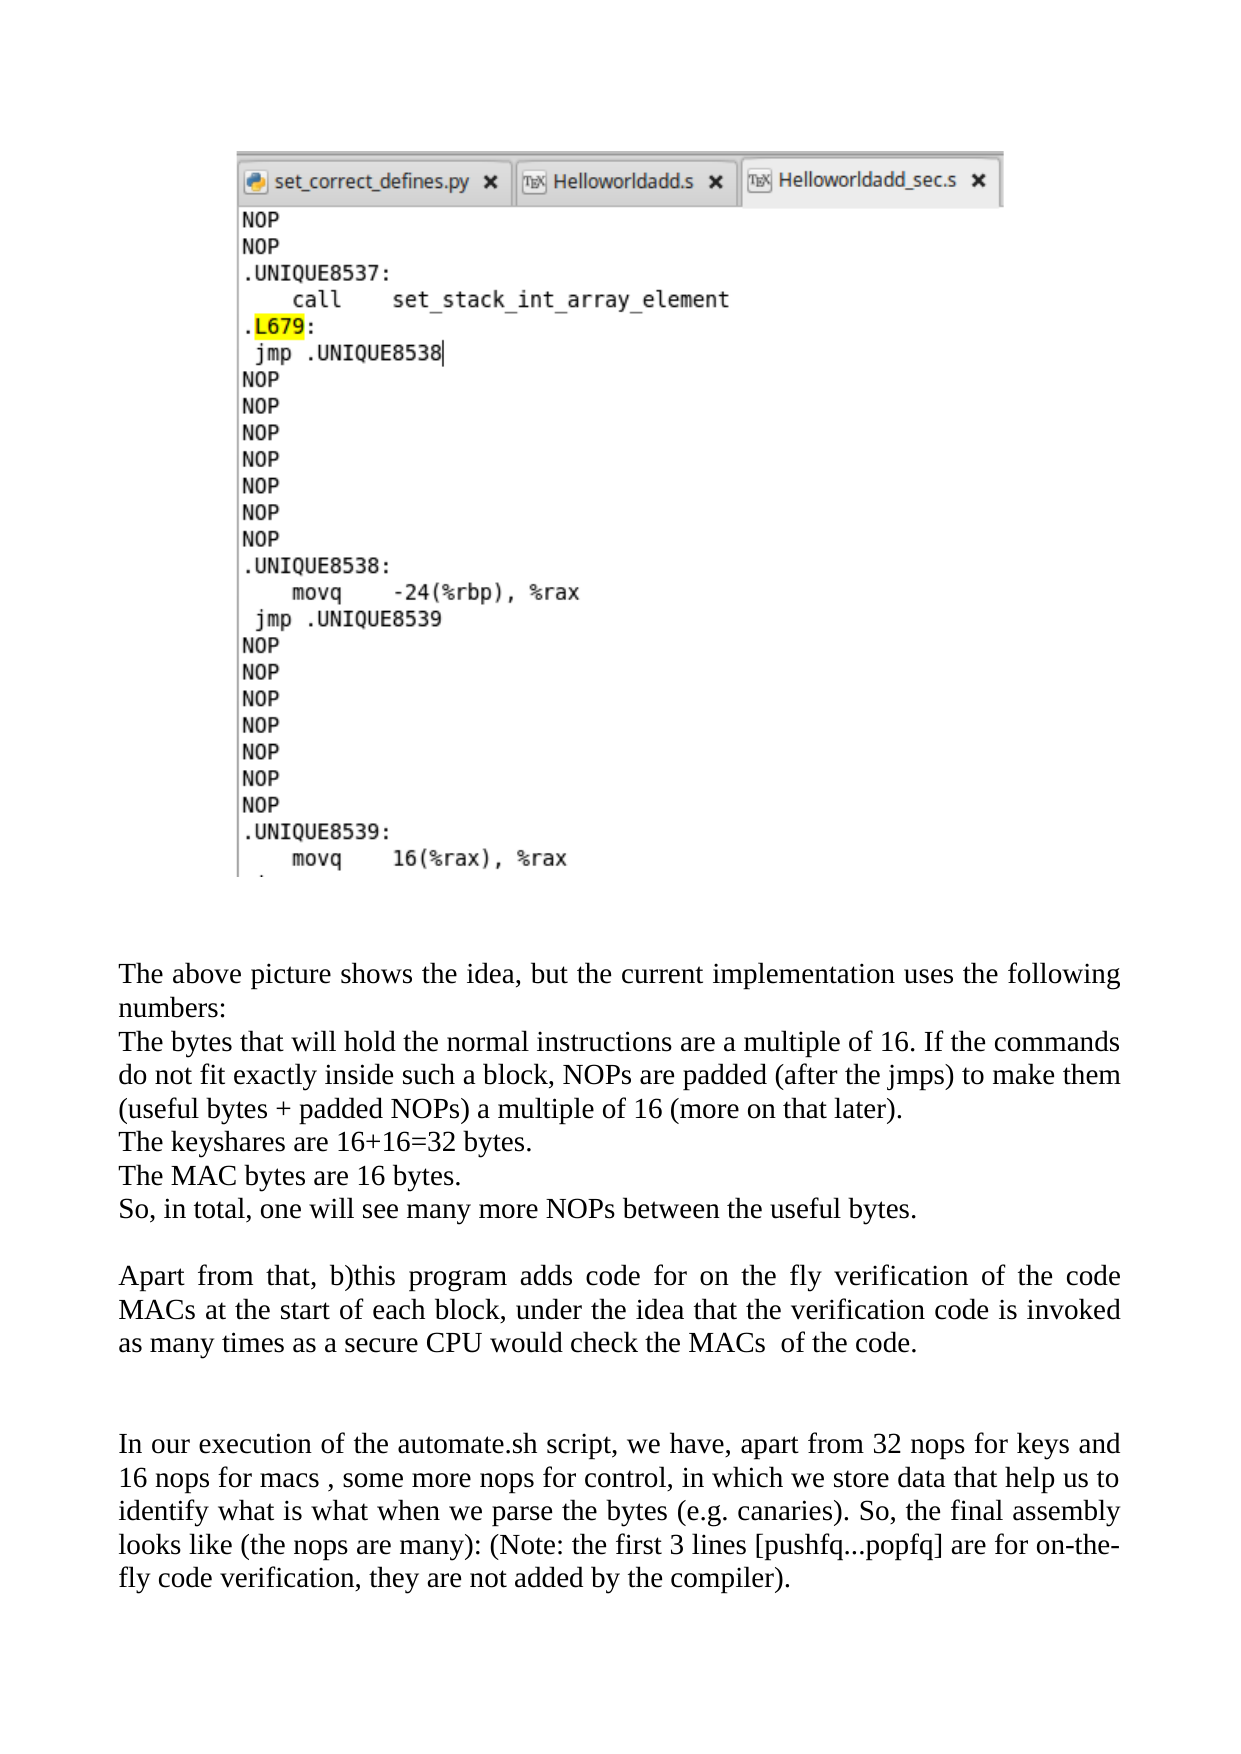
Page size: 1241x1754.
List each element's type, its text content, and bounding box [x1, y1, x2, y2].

text The bytes that will hold the normal instructions are a multiple of 16. If the commands do not fit exactly inside such a block, NOPs are padded (after the jmps) to make them (useful bytes + padded NOPs) a multiple of 16 (more on that later). [118, 1024, 1122, 1124]
picture [236, 151, 1004, 877]
text The MAC bytes are 16 bytes. [118, 1158, 1122, 1191]
text The above picture shows the idea, but the current implementation uses the following numbers: [118, 957, 1122, 1024]
text Apart from that, b)this program adds code for on the fly verification of the code MACs at the start of each block, under the idea that the verification code is invoked as many times as a secure CPU would check the MACs of the code. [118, 1258, 1122, 1359]
text The keyshares are 16+16=32 bytes. [118, 1124, 1122, 1158]
text So, in total, one will see many more NOPs between the useful bytes. [118, 1191, 1122, 1225]
text In our execution of the automate.sh script, we have, apart from 32 nops for keys and 16 nops for macs , some more nops for control, in which we store data that help us to identify what is what when we parse the bytes (e.g. canaries). So, the final assembly looks like (the nops are many): (Note: the first 3 lines [pushfq...popfq] are for on-the-fly code verification, they are not added by the compiler). [118, 1426, 1122, 1594]
